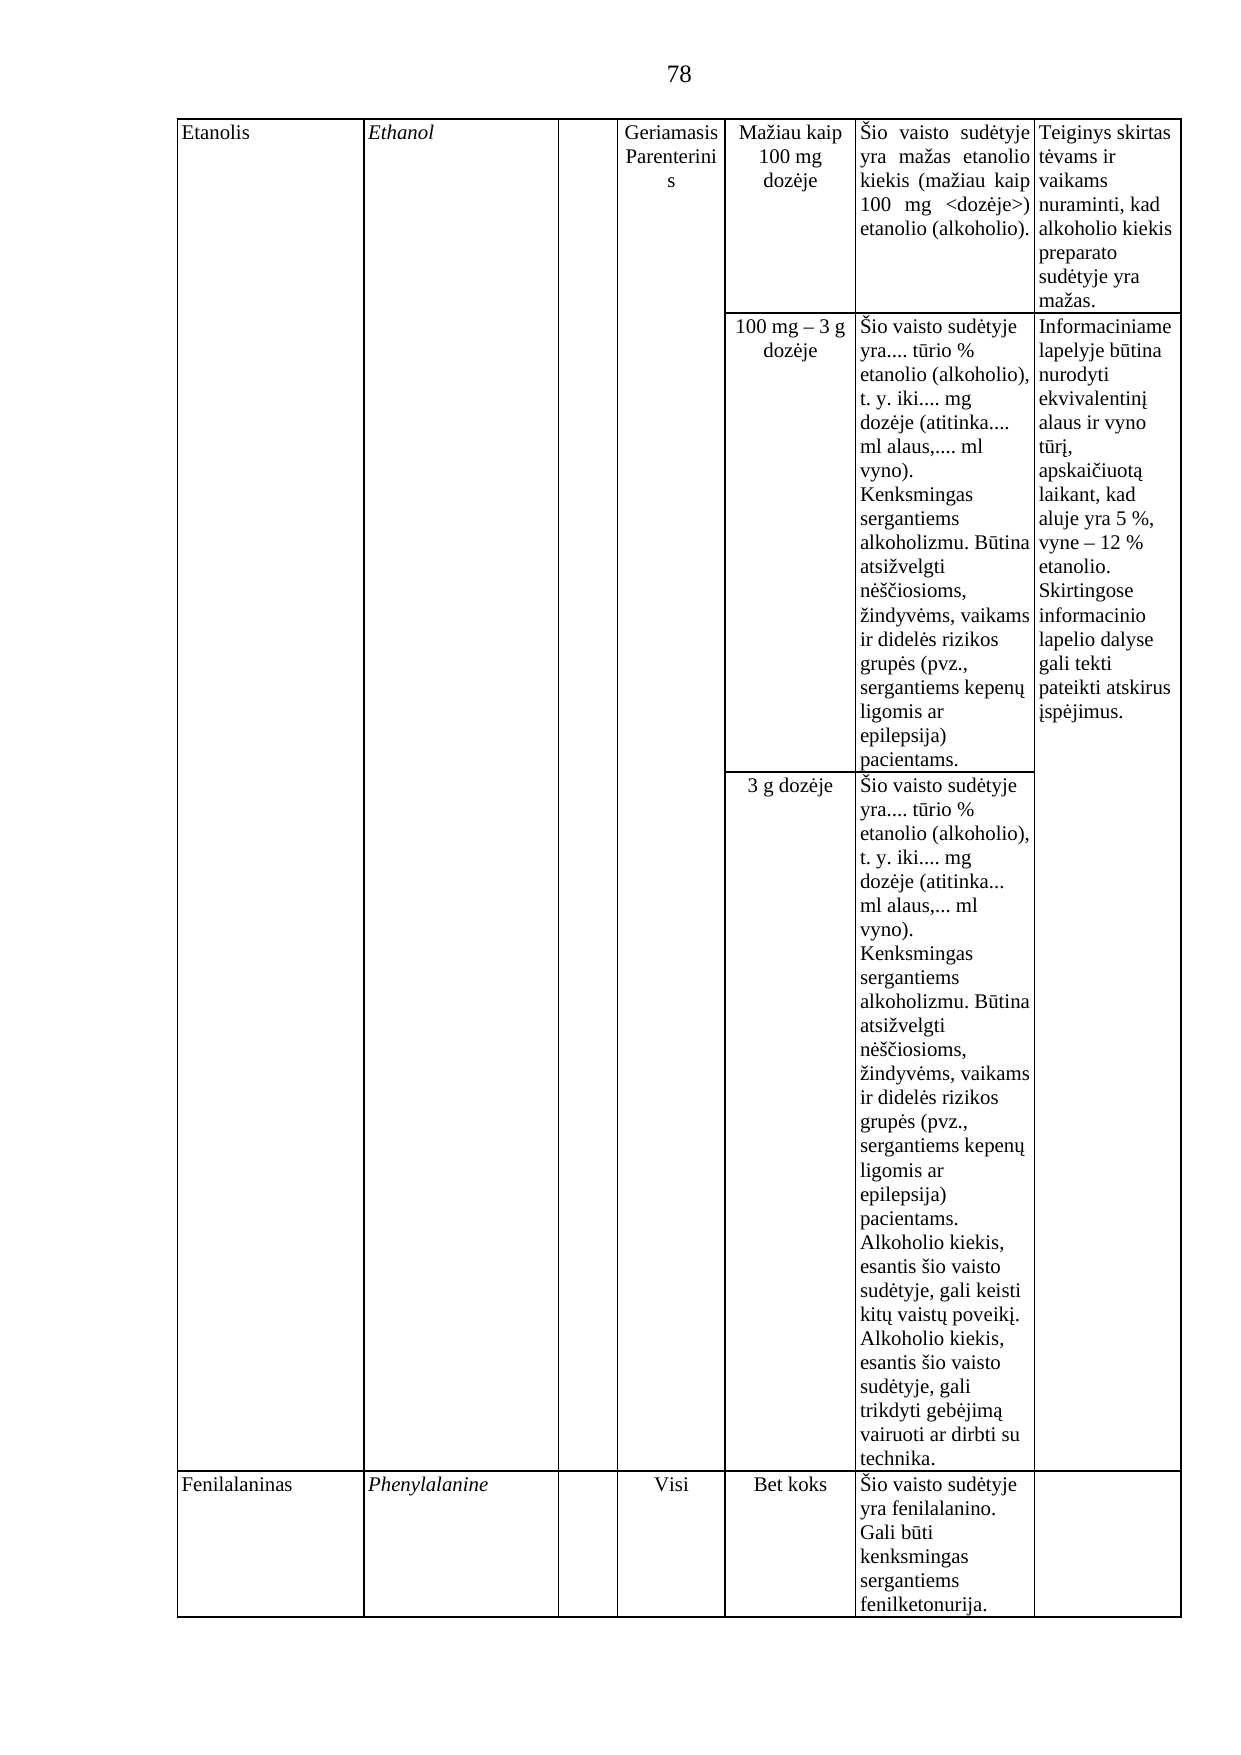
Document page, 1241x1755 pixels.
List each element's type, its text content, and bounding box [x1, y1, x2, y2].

table_cell Etanolis [178, 120, 363, 1470]
table_cell Phenylalanine [365, 1472, 558, 1616]
table_cell Informaciniame lapelyje būtina nurodyti ekvivalentinį alaus ir vyno tūrį, apskaičiuotą laikant, kad aluje yra 5 %, vyne – 12 % etanolio. Skirtingose informacinio lapelio dalyse gali tekti pateikti atskirus įspėjimus. [1035, 314, 1180, 1470]
table_cell 3 g dozėje [726, 773, 855, 1470]
table_cell Visi [618, 1472, 724, 1616]
table_cell [1035, 1472, 1180, 1616]
table_cell 100 mg – 3 g dozėje [726, 314, 855, 771]
table_cell Fenilalaninas [178, 1472, 363, 1616]
table_cell Geriamasis Parenterinis [618, 120, 724, 1470]
table_cell Šio vaisto sudėtyje yra mažas etanolio kiekis (mažiau kaip 100 mg <dozėje>) etanolio (alkoholio). [856, 120, 1034, 312]
table_cell [559, 1472, 617, 1616]
table_cell Ethanol [365, 120, 558, 1470]
table_cell [559, 120, 617, 1470]
table_cell Mažiau kaip 100 mg dozėje [726, 120, 855, 312]
table_cell Bet koks [726, 1472, 855, 1616]
